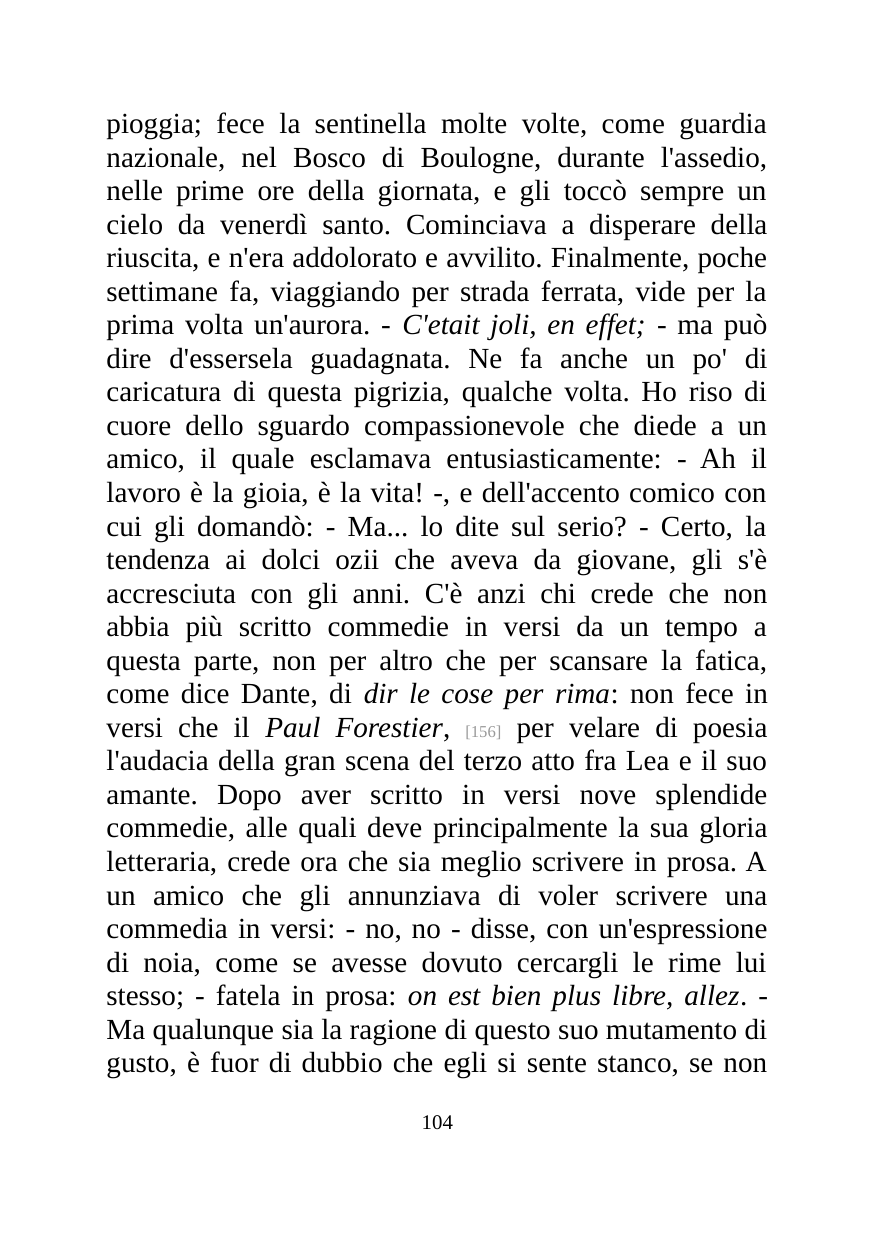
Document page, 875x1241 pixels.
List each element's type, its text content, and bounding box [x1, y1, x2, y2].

text pioggia; fece la sentinella molte volte, come guardia nazionale, nel Bosco di Boulogne, durante l'assedio, nelle prime ore della giornata, e gli toccò sempre un cielo da venerdì santo. Cominciava a disperare della riuscita, e n'era addolorato e avvilito. Finalmente, poche settimane fa, viaggiando per strada ferrata, vide per la prima volta un'aurora. - C'etait joli, en effet; - ma può dire d'essersela guadagnata. Ne fa anche un po' di caricatura di questa pigrizia, qualche volta. Ho riso di cuore dello sguardo compassionevole che diede a un amico, il quale esclamava entusiasticamente: - Ah il lavoro è la gioia, è la vita! -, e dell'accento comico con cui gli domandò: - Ma... lo dite sul serio? - Certo, la tendenza ai dolci ozii che aveva da giovane, gli s'è accresciuta con gli anni. C'è anzi chi crede che non abbia più scritto commedie in versi da un tempo a questa parte, non per altro che per scansare la fatica, come dice Dante, di dir le cose per rima: non fece in versi che il Paul Forestier, [156] per velare di poesia l'audacia della gran scena del terzo atto fra Lea e il suo amante. Dopo aver scritto in versi nove splendide commedie, alle quali deve principalmente la sua gloria letteraria, crede ora che sia meglio scrivere in prosa. A un amico che gli annunziava di voler scrivere una commedia in versi: - no, no - disse, con un'espressione di noia, come se avesse dovuto cercargli le rime lui stesso; - fatela in prosa: on est bien plus libre, allez. - Ma qualunque sia la ragione di questo suo mutamento di gusto, è fuor di dubbio che egli si sente stanco, se non [106, 106, 768, 1079]
